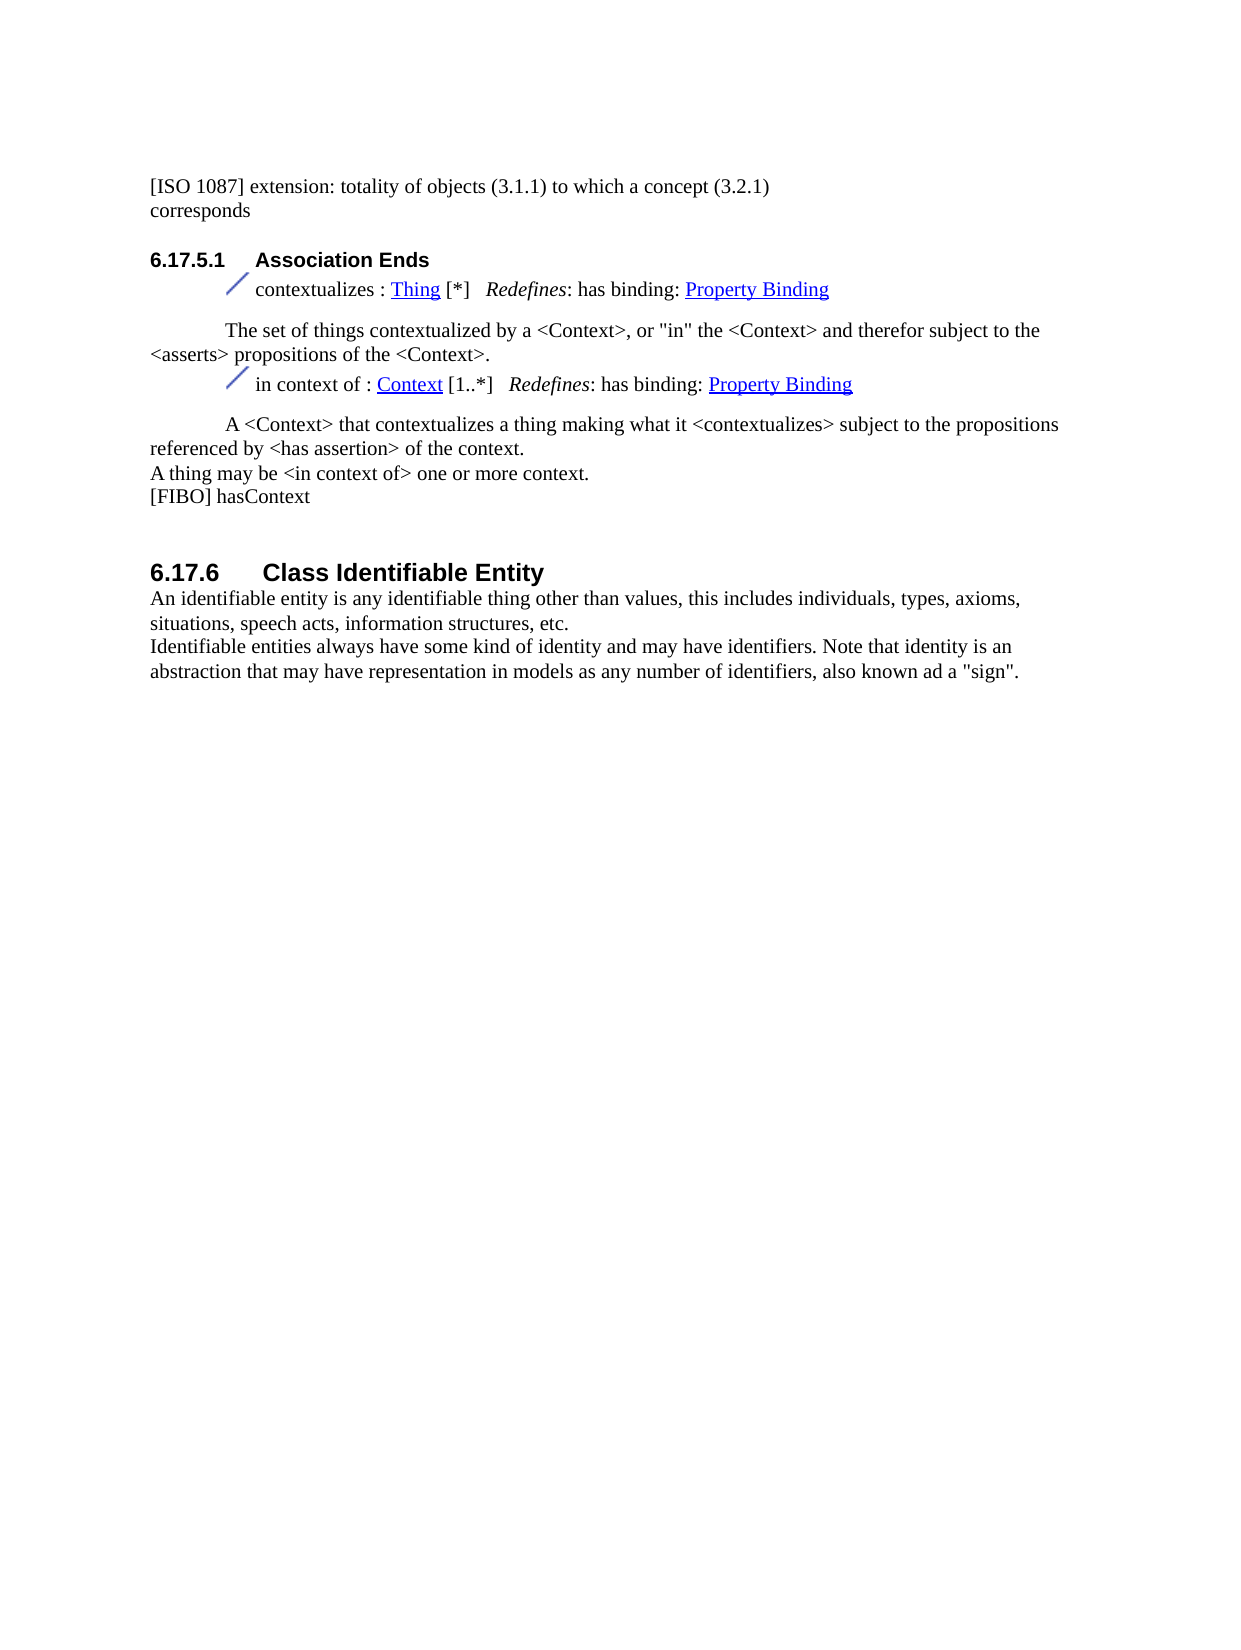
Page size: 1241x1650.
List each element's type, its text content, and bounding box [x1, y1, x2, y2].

text The set of things contextualized by a <Context>, or "in" the <Context> and therefor subject to the <asserts> propositions of the <Context>. [150, 318, 1090, 366]
text [ISO 1087] extension: totality of objects (3.1.1) to which a concept (3.2.1) corresponds [150, 150, 1090, 222]
picture [225, 366, 251, 391]
subtitle Association Ends [150, 248, 1090, 272]
text in context of : Context [1..*] Redefines: has binding: Property Binding [150, 366, 1090, 396]
text A <Context> that contextualizes a thing making what it <contextualizes> subject to the propositions referenced by <has assertion> of the context. A thing may be <in context of> one or more context. [FIBO] hasContext [150, 412, 1090, 508]
text contextualizes : Thing [*] Redefines: has binding: Property Binding [150, 272, 1090, 301]
subtitle Class Identifiable Entity [150, 558, 1090, 586]
text An identifiable entity is any identifiable thing other than values, this includes individuals, types, axioms, situations, speech acts, information structures, etc. Identifiable entities always have some kind of identity and may have identifiers. Note that identity is an abstraction that may have representation in models as any number of identifiers, also known ad a "sign". [150, 586, 1090, 707]
picture [225, 271, 251, 297]
